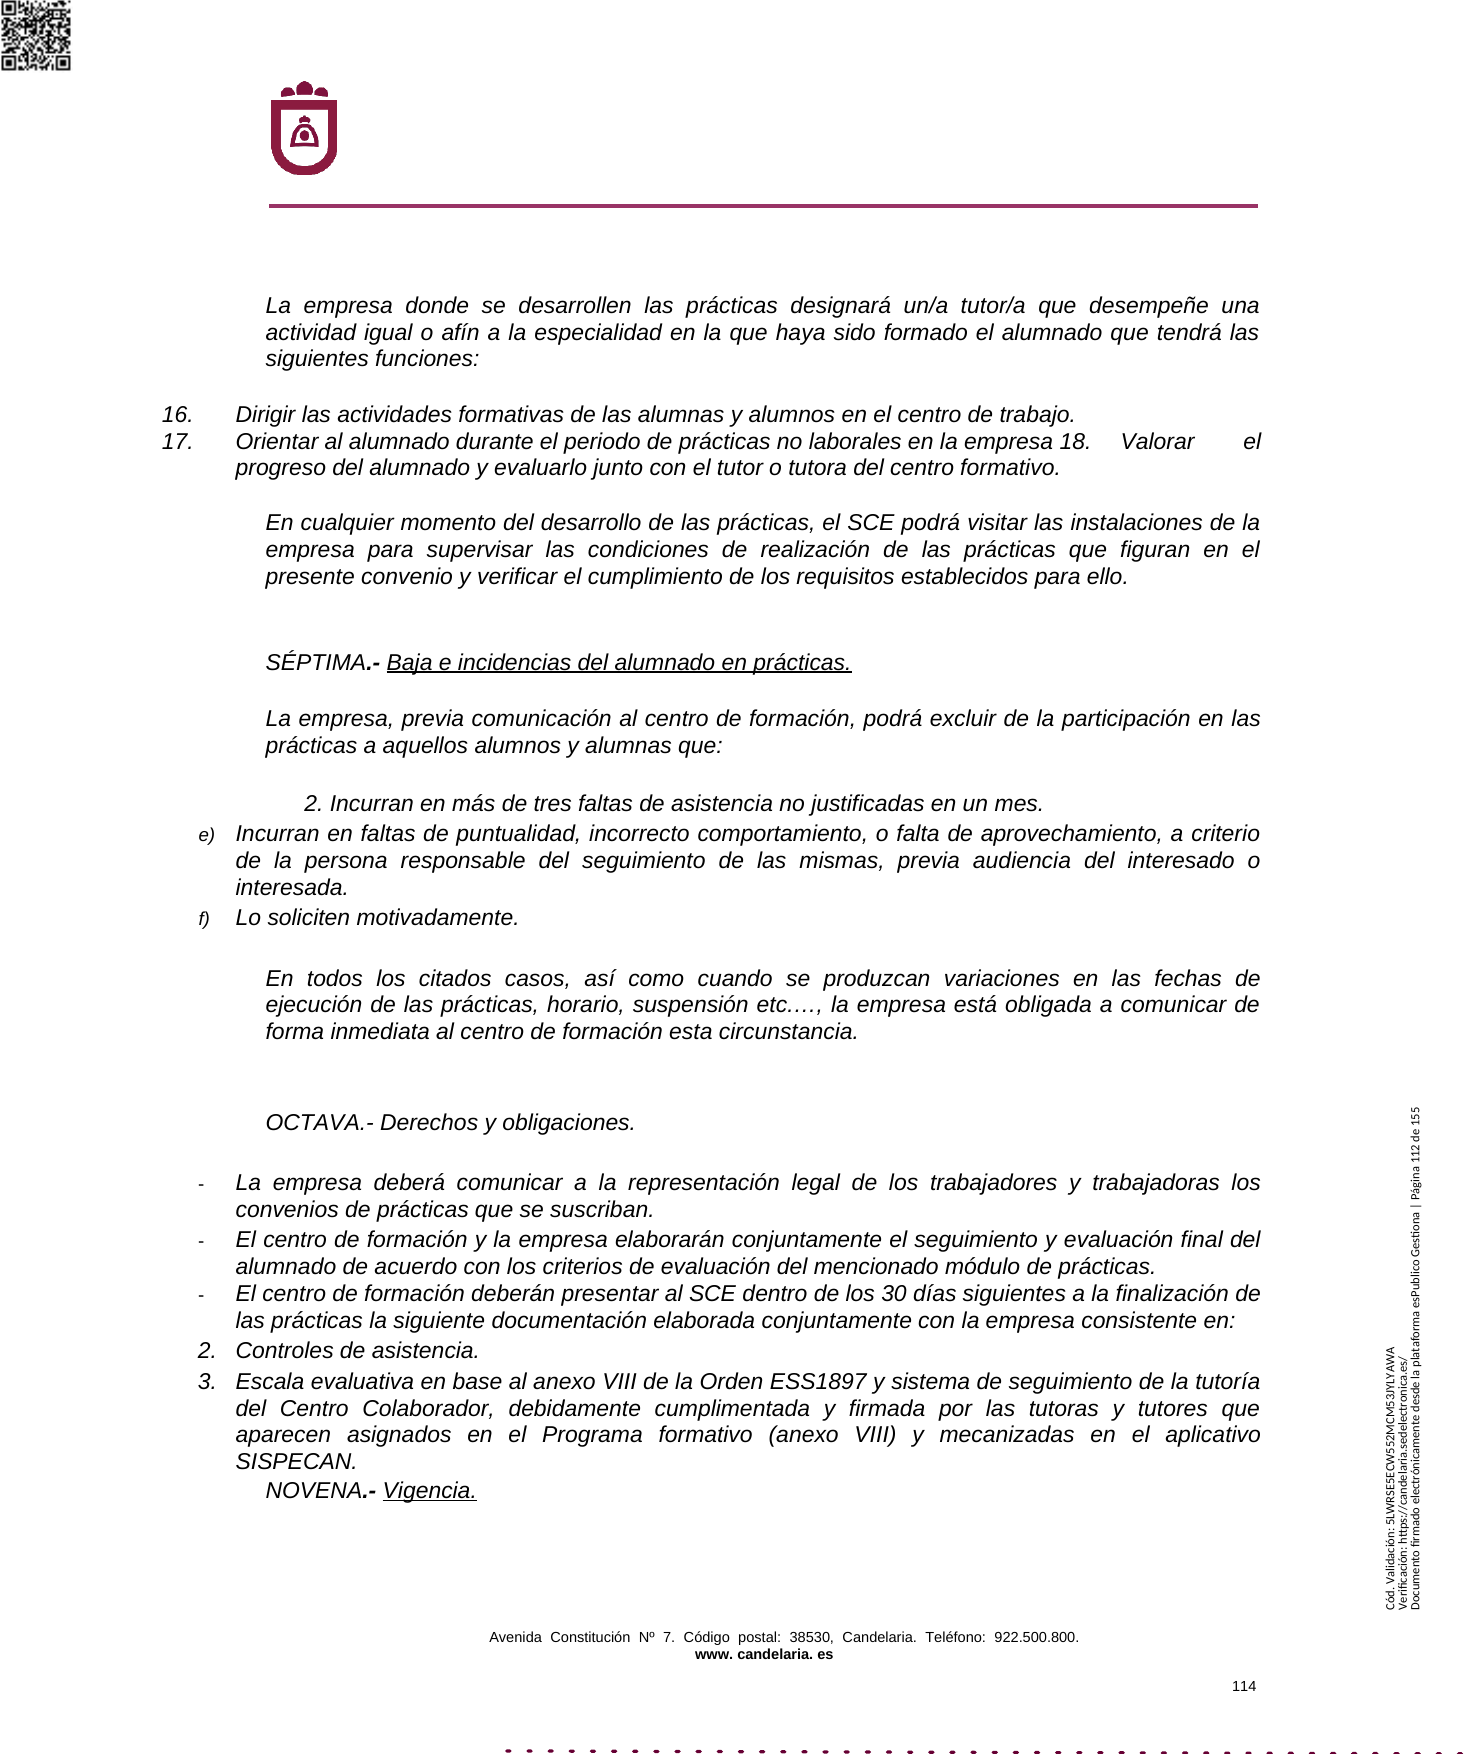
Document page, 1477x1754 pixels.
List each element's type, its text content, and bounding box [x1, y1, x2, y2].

list Dirigir las actividades formativas de las alumnas y alumnos en el centro de trabajo. [162, 401, 1263, 427]
text En cualquier momento del desarrollo de las prácticas, el SCE podrá visitar las instalaciones de la empresa para supervisar las condiciones de realización de las prácticas que figuran en el presente convenio y verificar el cumplimiento de los requisitos establecidos para ello. [265, 509, 1263, 589]
list El centro de formación y la empresa elaborarán conjuntamente el seguimiento y evaluación final del alumnado de acuerdo con los criterios de evaluación del mencionado módulo de prácticas. [198, 1226, 1263, 1279]
text La empresa donde se desarrollen las prácticas designará un/a tutor/a que desempeñe una actividad igual o afín a la especialidad en la que haya sido formado el alumnado que tendrá las siguientes funciones: [265, 292, 1263, 372]
list Lo soliciten motivadamente. [198, 904, 1263, 931]
list Orientar al alumnado durante el periodo de prácticas no laborales en la empresa 18. Valorar el progreso del alumnado y evaluarlo junto con el tutor o tutora del centro formativo. [162, 428, 1263, 481]
text La empresa, previa comunicación al centro de formación, podrá excluir de la participación en las prácticas a aquellos alumnos y alumnas que: [265, 705, 1263, 759]
list La empresa deberá comunicar a la representación legal de los trabajadores y trabajadoras los convenios de prácticas que se suscriban. [198, 1169, 1263, 1222]
text NOVENA.- Vigencia. [265, 1476, 1264, 1504]
list El centro de formación deberán presentar al SCE dentro de los 30 días siguientes a la finalización de las prácticas la siguiente documentación elaborada conjuntamente con la empresa consistente en: [198, 1280, 1263, 1333]
list Controles de asistencia. [198, 1337, 1263, 1364]
text En todos los citados casos, así como cuando se produzcan variaciones en las fechas de ejecución de las prácticas, horario, suspensión etc.…, la empresa está obligada a comunicar de forma inmediata al centro de formación esta circunstancia. [265, 964, 1263, 1044]
list Escala evaluativa en base al anexo VIII de la Orden ESS1897 y sistema de seguimiento de la tutoría del Centro Colaborador, debidamente cumplimentada y firmada por las tutoras y tutores que aparecen asignados en el Programa formativo (anexo VIII) y mecanizadas en el aplicativo SISPECAN. [198, 1368, 1263, 1474]
text SÉPTIMA.- Baja e incidencias del alumnado en prácticas. [265, 647, 1264, 675]
text OCTAVA.- Derechos y obligaciones. [265, 1109, 1263, 1135]
list Incurran en faltas de puntualidad, incorrecto comportamiento, o falta de aprovechamiento, a criterio de la persona responsable del seguimiento de las mismas, previa audiencia del interesado o interesada. [198, 820, 1263, 900]
text 2. Incurran en más de tres faltas de asistencia no justificadas en un mes. [304, 790, 1263, 816]
